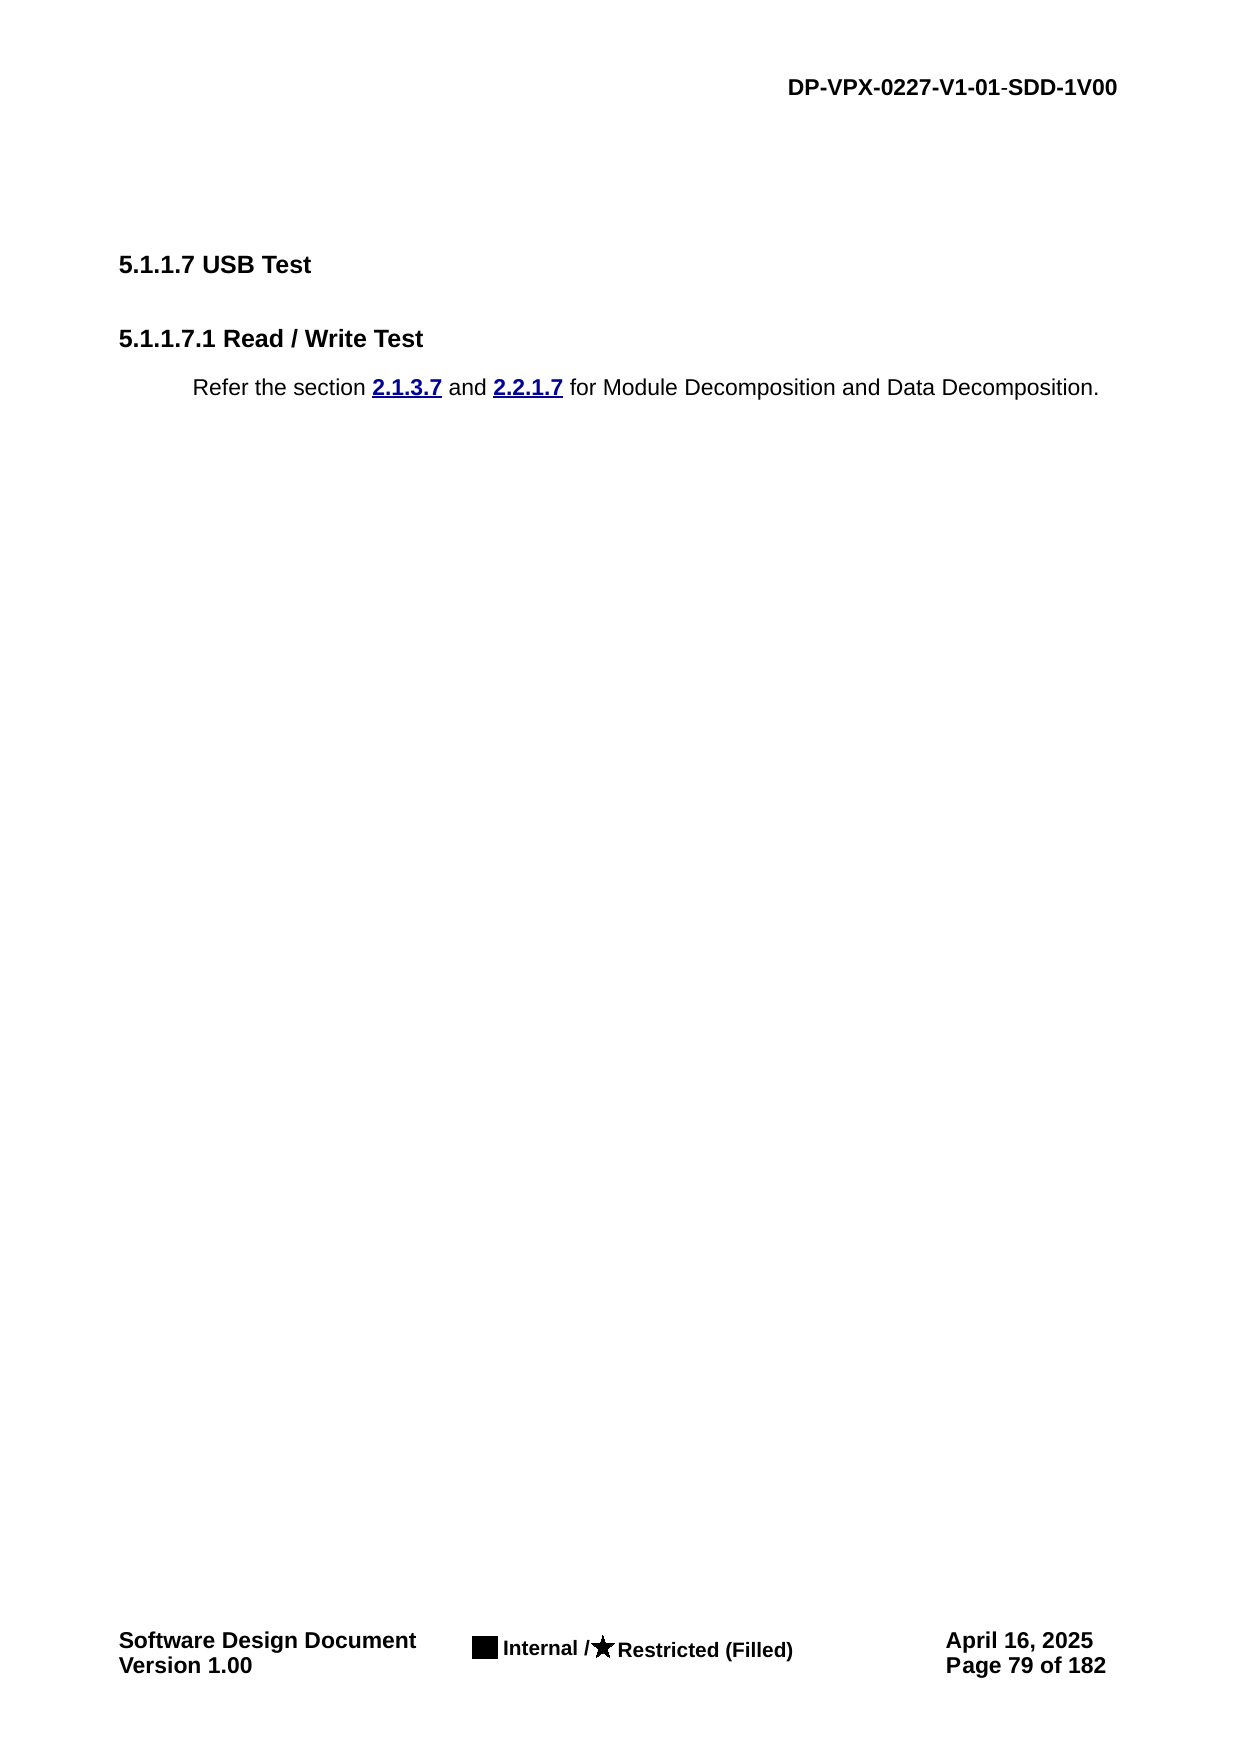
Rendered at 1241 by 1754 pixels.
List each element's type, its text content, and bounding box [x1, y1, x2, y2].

text Refer the section 2.1.3.7 and 2.2.1.7 for Module Decomposition and Data Decomposition. [118, 374, 1122, 400]
subtitle Read / Write Test [118, 324, 1122, 353]
subtitle USB Test [118, 250, 1122, 279]
